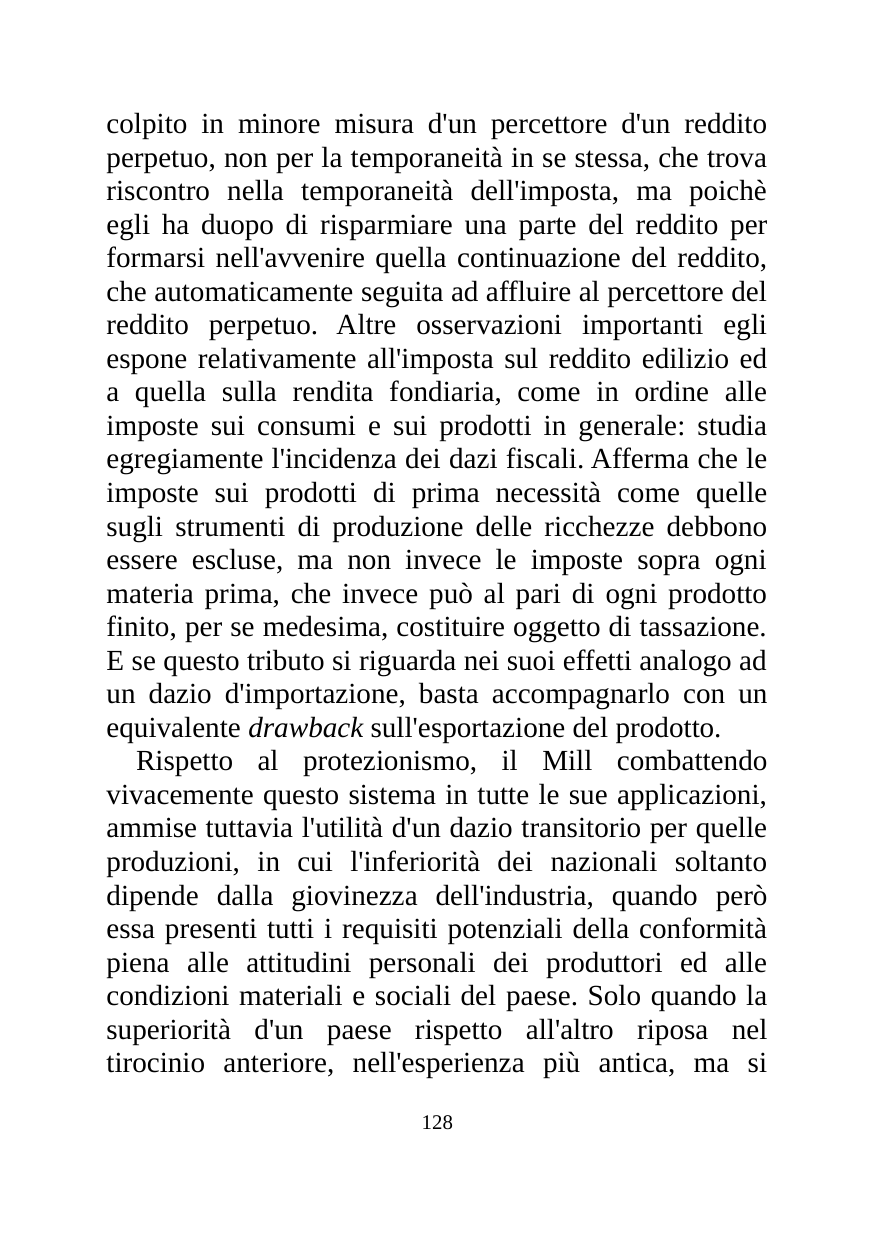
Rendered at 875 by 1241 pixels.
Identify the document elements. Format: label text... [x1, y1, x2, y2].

text Rispetto al protezionismo, il Mill combattendo vivacemente questo sistema in tutte le sue applicazioni, ammise tuttavia l'utilità d'un dazio transitorio per quelle produzioni, in cui l'inferiorità dei nazionali soltanto dipende dalla giovinezza dell'industria, quando però essa presenti tutti i requisiti potenziali della conformità piena alle attitudini personali dei produttori ed alle condizioni materiali e sociali del paese. Solo quando la superiorità d'un paese rispetto all'altro riposa nel tirocinio anteriore, nell'esperienza più antica, ma si [106, 743, 768, 1079]
text colpito in minore misura d'un percettore d'un reddito perpetuo, non per la temporaneità in se stessa, che trova riscontro nella temporaneità dell'imposta, ma poichè egli ha duopo di risparmiare una parte del reddito per formarsi nell'avvenire quella continuazione del reddito, che automaticamente seguita ad affluire al percettore del reddito perpetuo. Altre osservazioni importanti egli espone relativamente all'imposta sul reddito edilizio ed a quella sulla rendita fondiaria, come in ordine alle imposte sui consumi e sui prodotti in generale: studia egregiamente l'incidenza dei dazi fiscali. Afferma che le imposte sui prodotti di prima necessità come quelle sugli strumenti di produzione delle ricchezze debbono essere escluse, ma non invece le imposte sopra ogni materia prima, che invece può al pari di ogni prodotto finito, per se medesima, costituire oggetto di tassazione. E se questo tributo si riguarda nei suoi effetti analogo ad un dazio d'importazione, basta accompagnarlo con un equivalente drawback sull'esportazione del prodotto. [106, 106, 768, 743]
